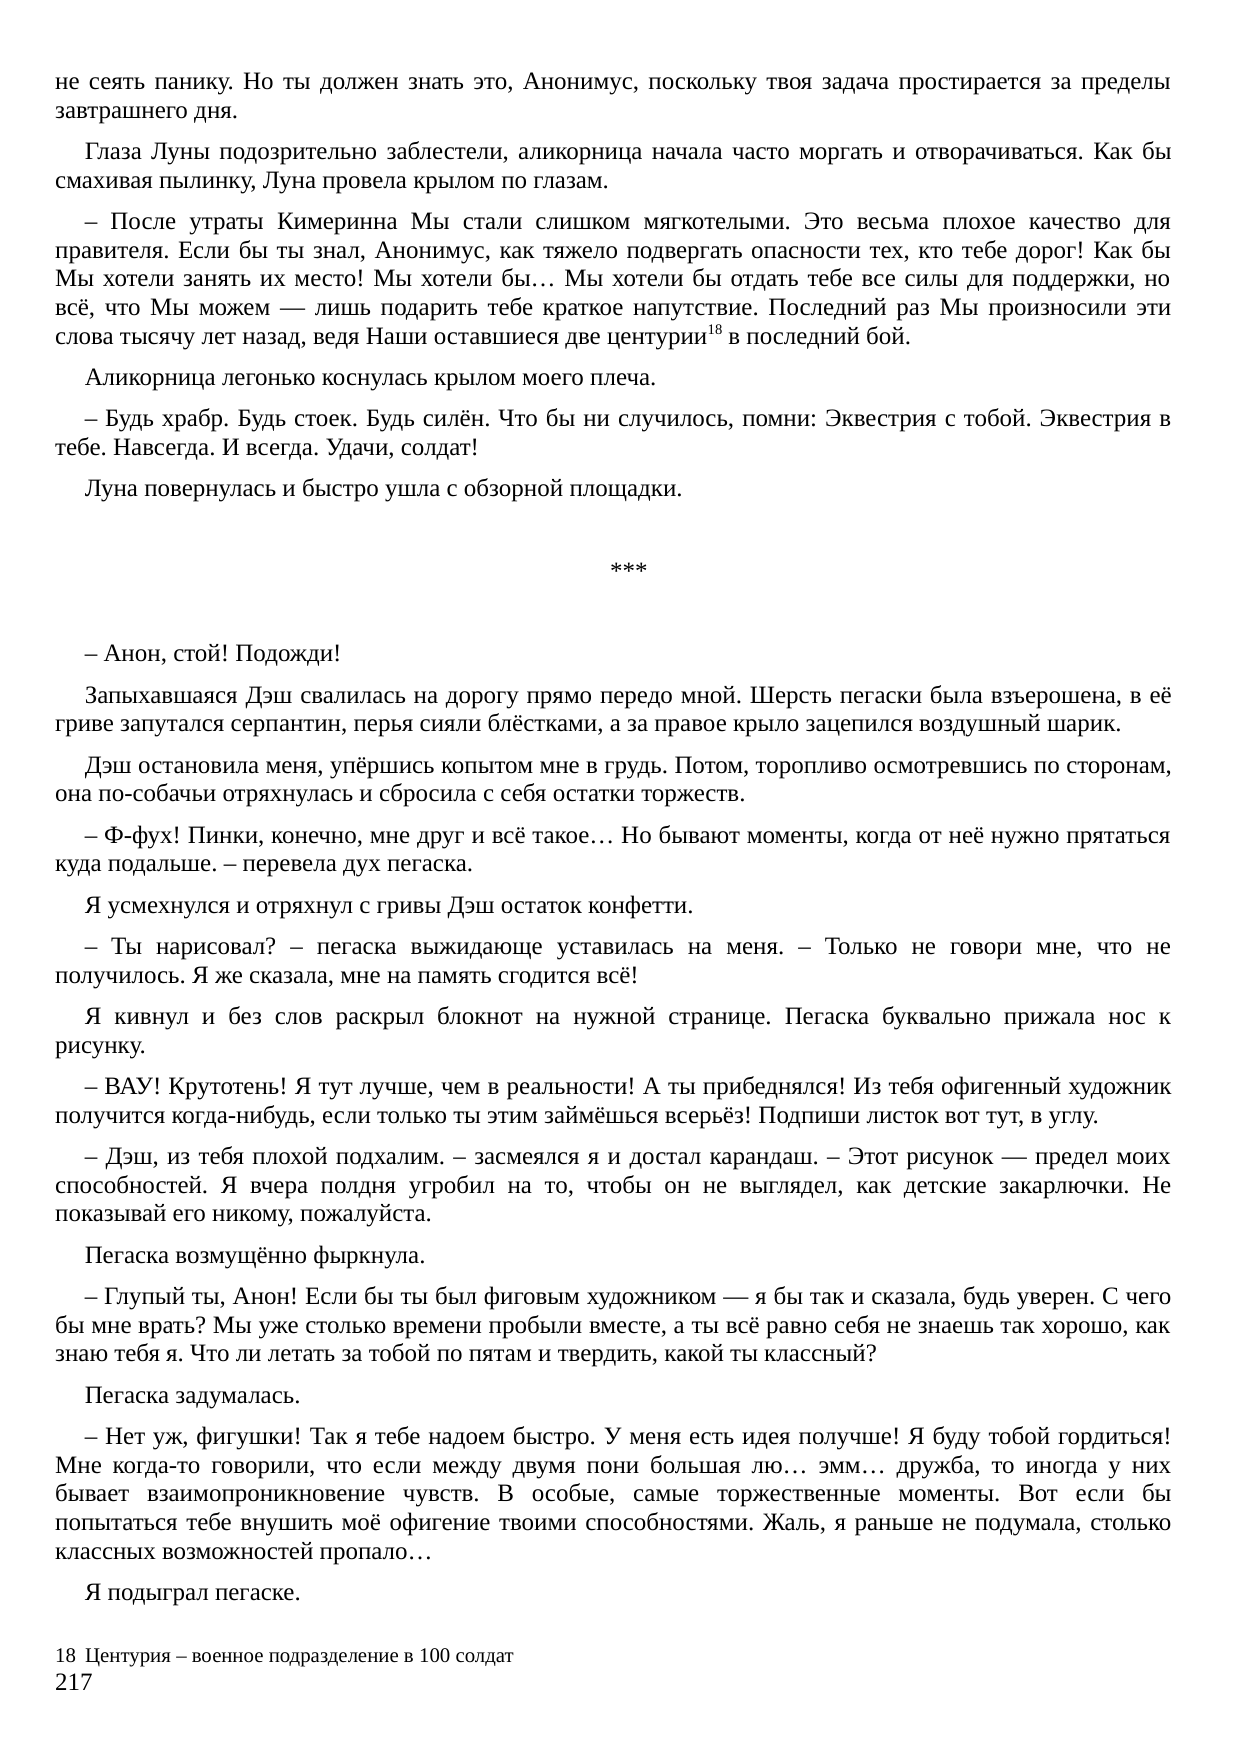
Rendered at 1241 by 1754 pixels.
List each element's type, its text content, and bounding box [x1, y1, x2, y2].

text *** [55, 556, 1173, 585]
text Я кивнул и без слов раскрыл блокнот на нужной странице. Пегаска буквально прижала нос к рисунку. [55, 1001, 1173, 1058]
text – Анон, стой! Подожди! [55, 638, 1173, 667]
text Дэш остановила меня, упёршись копытом мне в грудь. Потом, торопливо осмотревшись по сторонам, она по-собачьи отряхнулась и сбросила с себя остатки торжеств. [55, 750, 1173, 807]
text не сеять панику. Но ты должен знать это, Анонимус, поскольку твоя задача простирается за пределы завтрашнего дня. [55, 66, 1173, 123]
text – Будь храбр. Будь стоек. Будь силён. Что бы ни случилось, помни: Эквестрия с тобой. Эквестрия в тебе. Навсегда. И всегда. Удачи, солдат! [55, 403, 1173, 461]
text Я усмехнулся и отряхнул с гривы Дэш остаток конфетти. [55, 890, 1173, 918]
text – Ты нарисовал? – пегаска выжидающе уставилась на меня. – Только не говори мне, что не получилось. Я же сказала, мне на память сгодится всё! [55, 931, 1173, 988]
text – Глупый ты, Анон! Если бы ты был фиговым художником — я бы так и сказала, будь уверен. С чего бы мне врать? Мы уже столько времени пробыли вместе, а ты всё равно себя не знаешь так хорошо, как знаю тебя я. Что ли летать за тобой по пятам и твердить, какой ты классный? [55, 1281, 1173, 1367]
text Запыхавшаяся Дэш свалилась на дорогу прямо передо мной. Шерсть пегаски была взъерошена, в её гриве запутался серпантин, перья сияли блёстками, а за правое крыло зацепился воздушный шарик. [55, 680, 1173, 737]
text Глаза Луны подозрительно заблестели, аликорница начала часто моргать и отворачиваться. Как бы смахивая пылинку, Луна провела крылом по глазам. [55, 136, 1173, 193]
text Пегаска задумалась. [55, 1380, 1173, 1408]
text – Ф-фух! Пинки, конечно, мне друг и всё такое… Но бывают моменты, когда от неё нужно прятаться куда подальше. – перевела дух пегаска. [55, 820, 1173, 877]
text – После утраты Кимеринна Мы стали слишком мягкотелыми. Это весьма плохое качество для правителя. Если бы ты знал, Анонимус, как тяжело подвергать опасности тех, кто тебе дорог! Как бы Мы хотели занять их место! Мы хотели бы… Мы хотели бы отдать тебе все силы для поддержки, но всё, что Мы можем — лишь подарить тебе краткое напутствие. Последний раз Мы произносили эти слова тысячу лет назад, ведя Наши оставшиеся две центурии в последний бой. [55, 206, 1173, 350]
text – ВАУ! Крутотень! Я тут лучше, чем в реальности! А ты прибеднялся! Из тебя офигенный художник получится когда-нибудь, если только ты этим займёшься всерьёз! Подпиши листок вот тут, в углу. [55, 1071, 1173, 1128]
text Я подыграл пегаске. [55, 1577, 1173, 1606]
text – Нет уж, фигушки! Так я тебе надоем быстро. У меня есть идея получше! Я буду тобой гордиться! Мне когда-то говорили, что если между двумя пони большая лю… эмм… дружба, то иногда у них бывает взаимопроникновение чувств. В особые, самые торжественные моменты. Вот если бы попытаться тебе внушить моё офигение твоими способностями. Жаль, я раньше не подумала, столько классных возможностей пропало… [55, 1421, 1173, 1565]
text – Дэш, из тебя плохой подхалим. – засмеялся я и достал карандаш. – Этот рисунок — предел моих способностей. Я вчера полдня угробил на то, чтобы он не выглядел, как детские закарлючки. Не показывай его никому, пожалуйста. [55, 1141, 1173, 1227]
text Аликорница легонько коснулась крылом моего плеча. [55, 362, 1173, 391]
text Центурия – военное подразделение в 100 солдат [55, 1642, 1173, 1667]
text Пегаска возмущённо фыркнула. [55, 1240, 1173, 1268]
text Луна повернулась и быстро ушла с обзорной площадки. [55, 473, 1173, 502]
